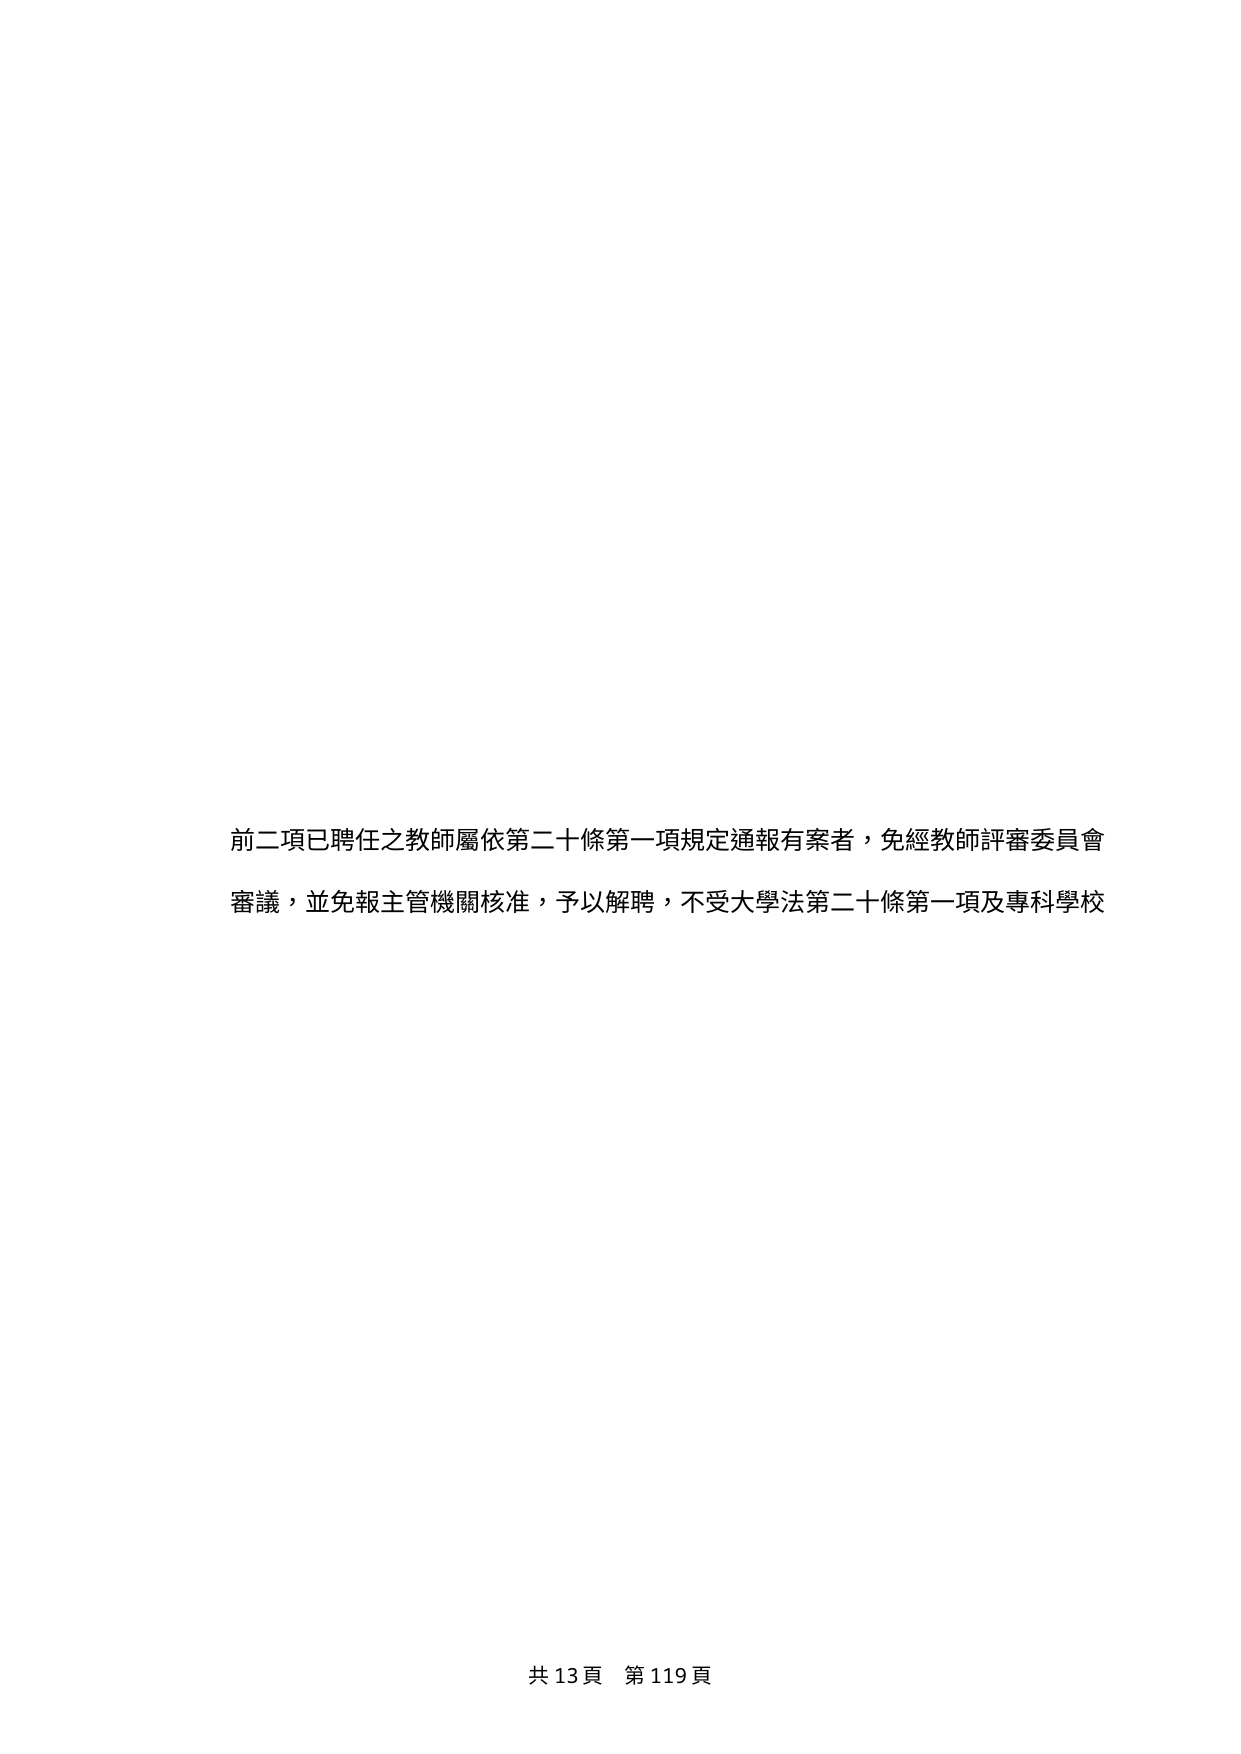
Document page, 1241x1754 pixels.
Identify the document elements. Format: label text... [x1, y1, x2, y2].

text 前二項已聘任之教師屬依第二十條第一項規定通報有案者，免經教師評審委員會審議，並免報主管機關核准，予以解聘，不受大學法第二十條第一項及專科學校 [230, 797, 1122, 922]
